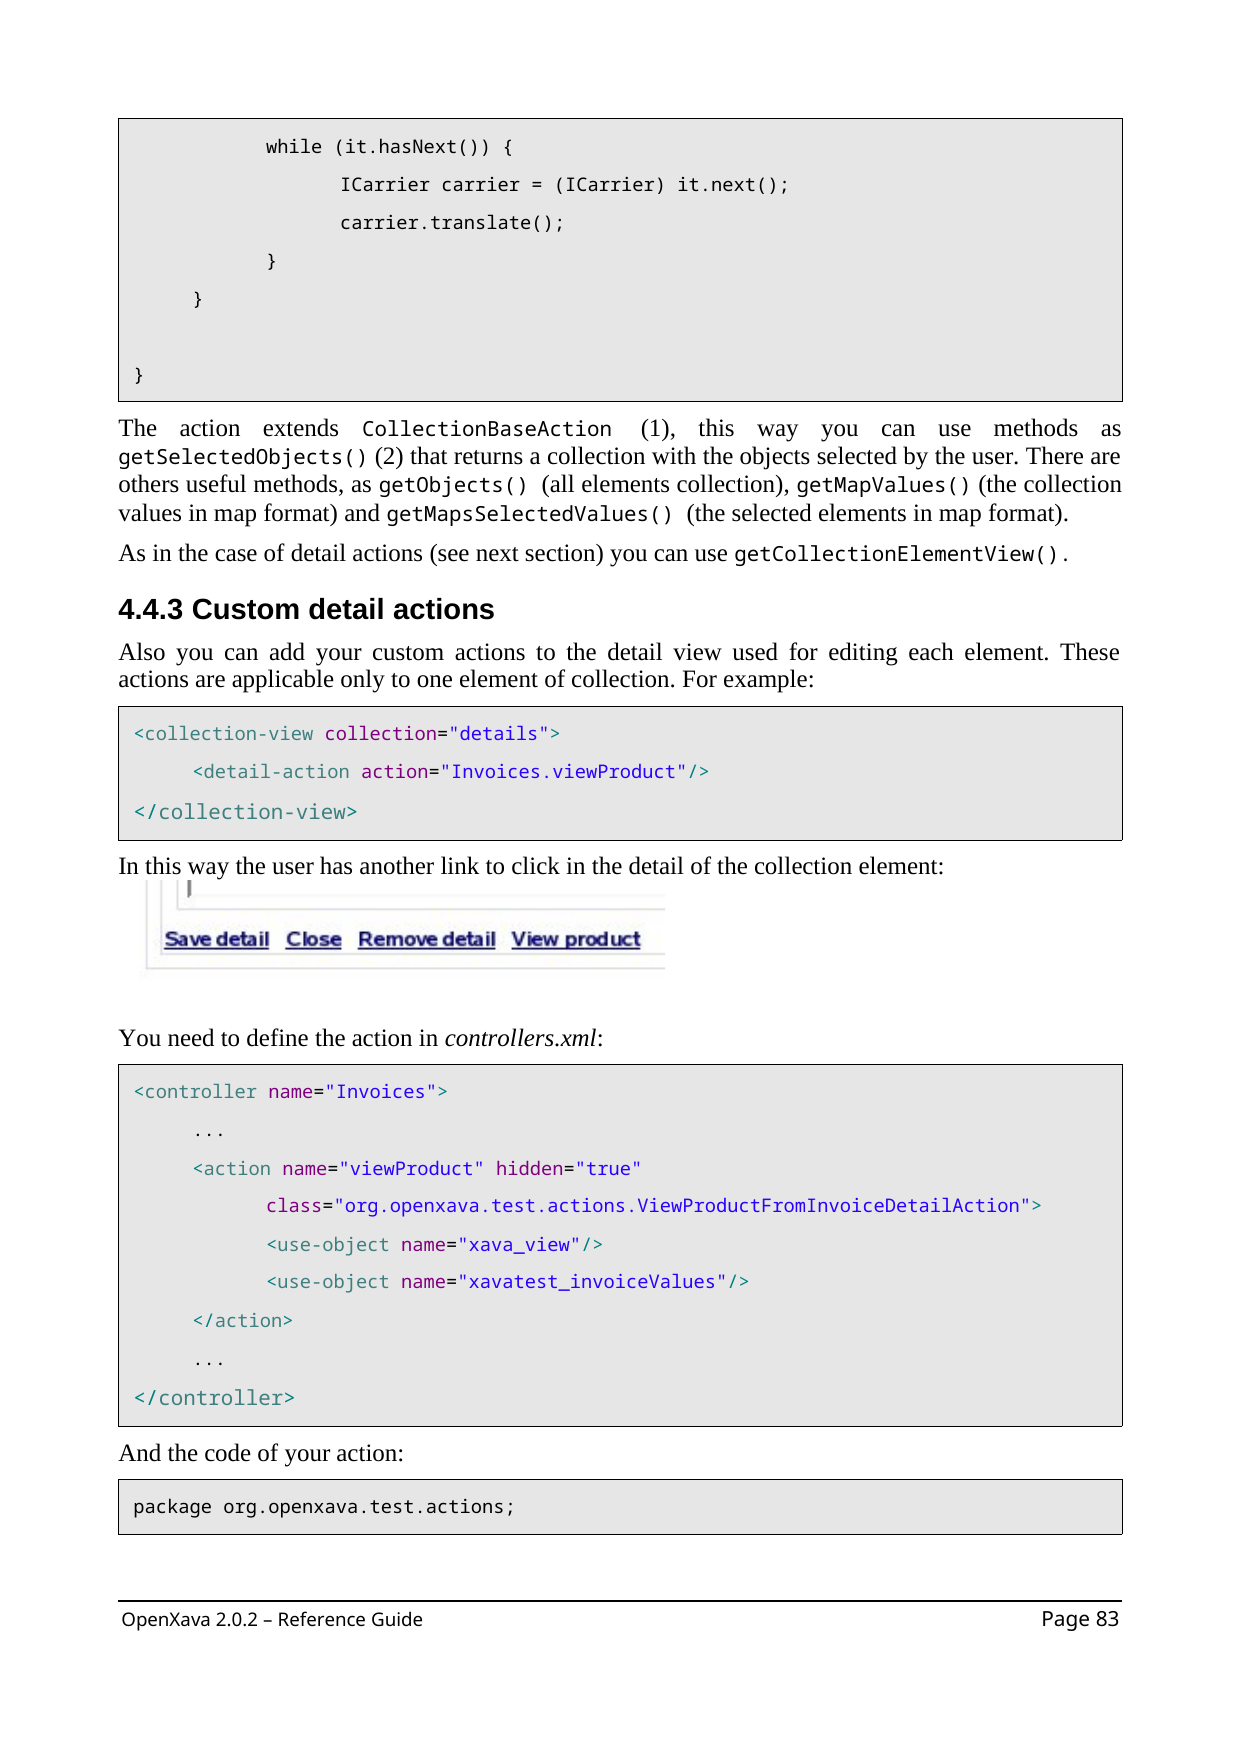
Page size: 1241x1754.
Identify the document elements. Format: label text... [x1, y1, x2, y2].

text <use-object name="xavatest_invoiceValues"/> [119, 1254, 1122, 1292]
text </collection-view> [119, 782, 1122, 840]
text } [119, 232, 1122, 270]
text The action extends CollectionBaseAction (1), this way you can use methods as getSelectedObjects() (2) that returns a collection with the objects selected by the user. There are others useful methods, as getObjects() (all elements collection), getMapValues() (the collection values in map format) and getMapsSelectedValues() (the selected elements in map format). [118, 414, 1122, 527]
text ... [119, 1330, 1122, 1368]
text while (it.hasNext()) { [119, 119, 1122, 156]
text And the code of your action: [118, 1439, 1122, 1466]
text <detail-action action="Invoices.viewProduct"/> [119, 744, 1122, 782]
text </action> [119, 1292, 1122, 1330]
text <controller name="Invoices"> [119, 1065, 1122, 1102]
subtitle Custom detail actions [118, 593, 1122, 625]
text } [119, 270, 1122, 308]
text <collection-view collection="details"> [119, 707, 1122, 744]
text ICarrier carrier = (ICarrier) it.next(); [119, 156, 1122, 194]
text As in the case of detail actions (see next section) you can use getCollectionElementView(). [118, 539, 1122, 568]
text package org.openxava.test.actions; [119, 1480, 1122, 1534]
text You need to define the action in controllers.xml: [118, 1024, 1122, 1051]
text <use-object name="xava_view"/> [119, 1216, 1122, 1254]
text In this way the user has another link to click in the detail of the collection element: [118, 852, 1122, 880]
text class="org.openxava.test.actions.ViewProductFromInvoiceDetailAction"> [119, 1178, 1122, 1216]
text Also you can add your custom actions to the detail view used for editing each element. These actions are applicable only to one element of collection. For example: [118, 638, 1122, 693]
text ... [119, 1102, 1122, 1140]
picture [139, 880, 666, 984]
text </controller> [119, 1368, 1122, 1426]
text } [119, 346, 1122, 401]
text carrier.translate(); [119, 194, 1122, 232]
text <action name="viewProduct" hidden="true" [119, 1140, 1122, 1178]
